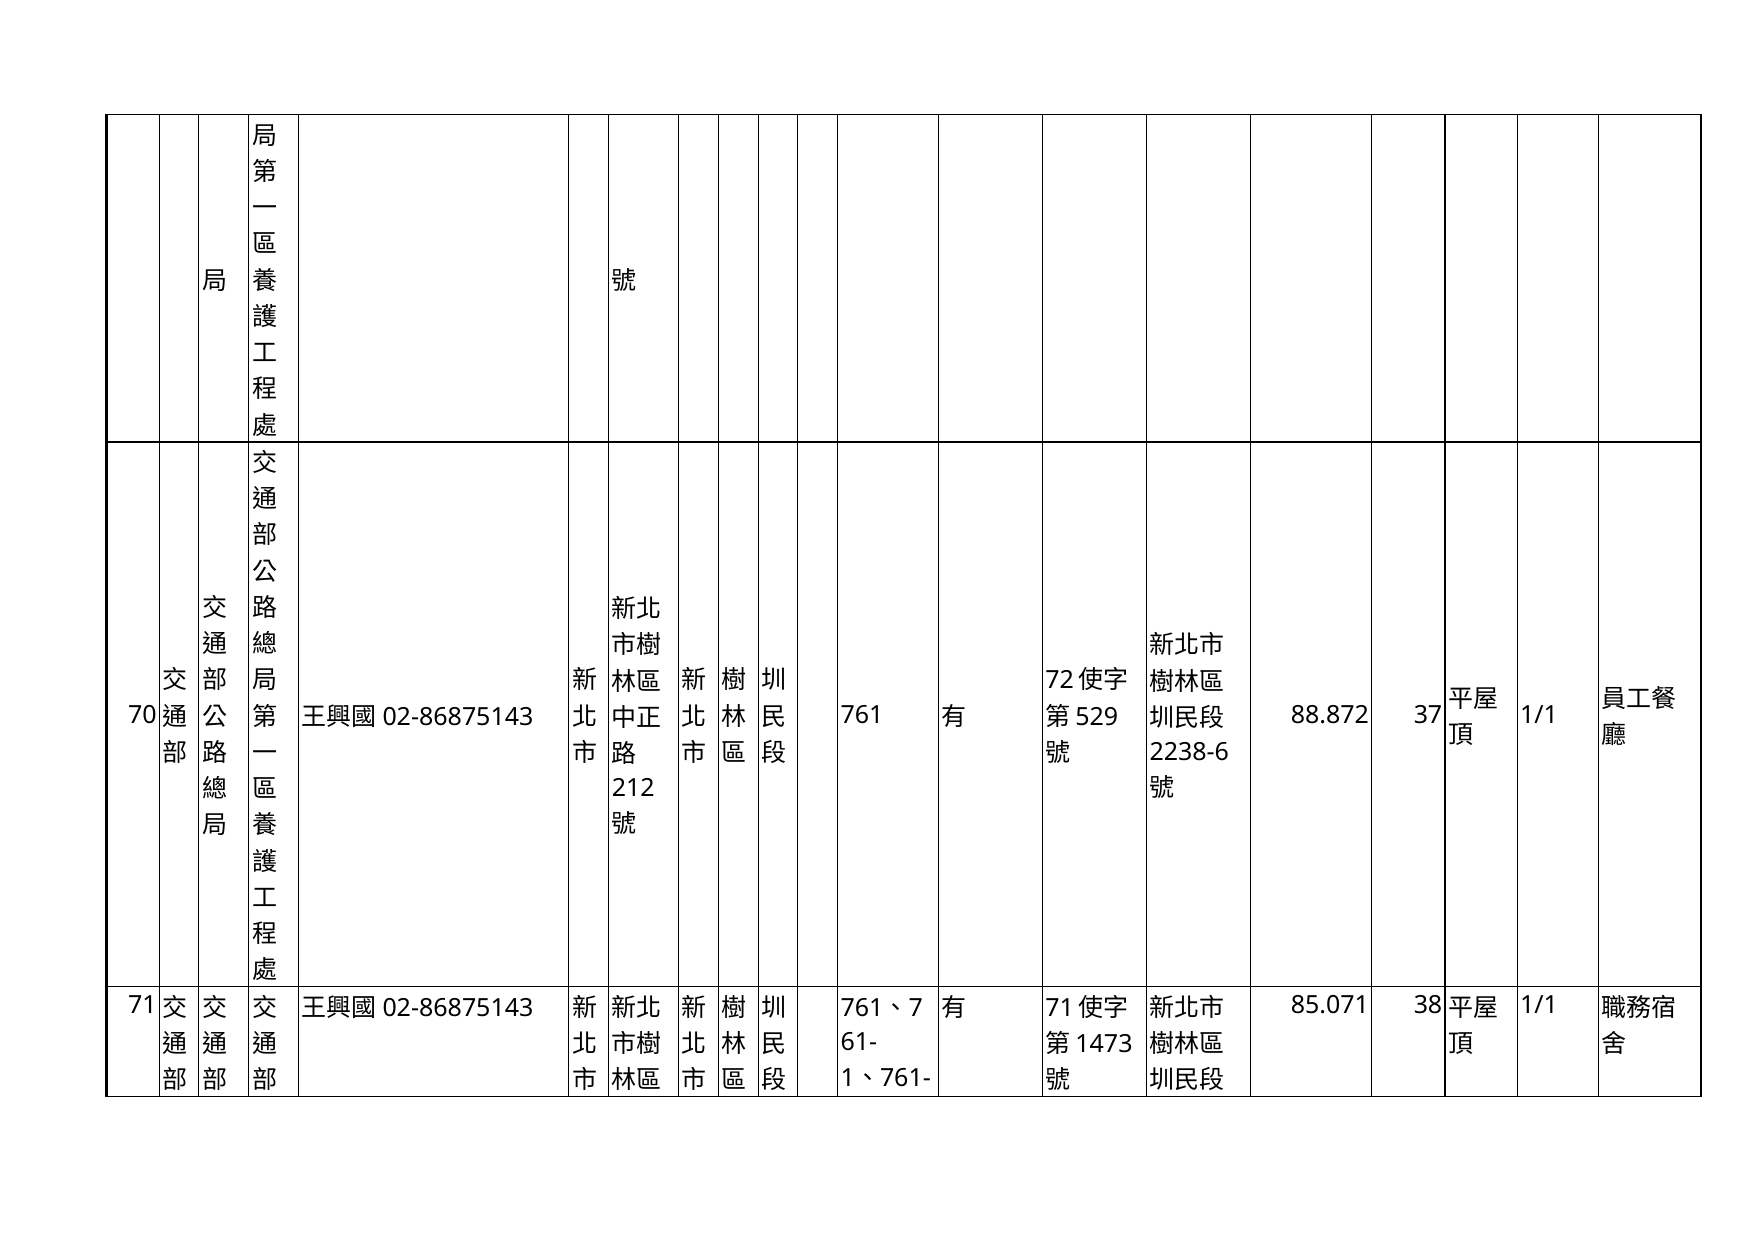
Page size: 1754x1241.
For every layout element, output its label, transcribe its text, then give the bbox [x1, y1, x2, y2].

table_cell 局第一區養護工程處 [249, 115, 298, 441]
table_cell 85.071 [1251, 987, 1371, 1096]
table_cell [1446, 115, 1517, 441]
table_cell 交通部 [160, 443, 198, 986]
table_cell 71 [108, 987, 159, 1096]
table_cell [719, 115, 758, 441]
table_cell 王興國 02-86875143 [299, 443, 568, 986]
table_cell [1372, 115, 1444, 441]
table_cell [798, 987, 837, 1096]
table_cell 1/1 [1518, 443, 1598, 986]
table_cell [679, 115, 718, 441]
table_cell 交通部 [249, 987, 298, 1096]
table_cell 38 [1372, 987, 1444, 1096]
table_cell 局 [199, 115, 248, 441]
table_cell 交通部 [160, 987, 198, 1096]
table_cell 70 [108, 443, 159, 986]
table_cell 新北市樹林區中正路212號 [609, 443, 678, 986]
table_cell 88.872 [1251, 443, 1371, 986]
table_cell 樹林區 [719, 443, 758, 986]
table_cell [939, 115, 1042, 441]
table_cell [1599, 115, 1700, 441]
table_cell 交通部 [199, 987, 248, 1096]
table_cell [1518, 115, 1598, 441]
table_cell 新北市樹林區 [609, 987, 678, 1096]
table_cell 1/1 [1518, 987, 1598, 1096]
table_cell 新北市 [569, 443, 608, 986]
table_cell [299, 115, 568, 441]
table_cell [569, 115, 608, 441]
table_cell 平屋頂 [1446, 987, 1517, 1096]
table_cell 有 [939, 987, 1042, 1096]
table_cell 交通部公路總局 [199, 443, 248, 986]
table_cell 交通部公路總局第一區養護工程處 [249, 443, 298, 986]
table_cell 新北市樹林區圳民段 [1147, 987, 1250, 1096]
table_cell 新北市樹林區圳民段2238-6號 [1147, 443, 1250, 986]
table_cell [838, 115, 938, 441]
table_cell [759, 115, 797, 441]
table_cell 761、761-1、761- [838, 987, 938, 1096]
table_cell 72使字第529號 [1043, 443, 1146, 986]
table_cell 新北市 [569, 987, 608, 1096]
table_cell 王興國 02-86875143 [299, 987, 568, 1096]
table_cell 樹林區 [719, 987, 758, 1096]
table_cell 37 [1372, 443, 1444, 986]
table_cell [1251, 115, 1371, 441]
table_cell 有 [939, 443, 1042, 986]
table_cell [160, 115, 198, 441]
table_cell [1043, 115, 1146, 441]
table_cell 平屋頂 [1446, 443, 1517, 986]
table_cell [798, 443, 837, 986]
table_cell 新北市 [679, 443, 718, 986]
table_cell [108, 115, 159, 441]
table_cell 員工餐廳 [1599, 443, 1700, 986]
table_cell 號 [609, 115, 678, 441]
table_cell 圳民段 [759, 443, 797, 986]
table_cell 71使字第1473號 [1043, 987, 1146, 1096]
table_cell [798, 115, 837, 441]
table_cell 圳民段 [759, 987, 797, 1096]
table_cell [1147, 115, 1250, 441]
table_cell 761 [838, 443, 938, 986]
table_cell 職務宿舍 [1599, 987, 1700, 1096]
table_cell 新北市 [679, 987, 718, 1096]
